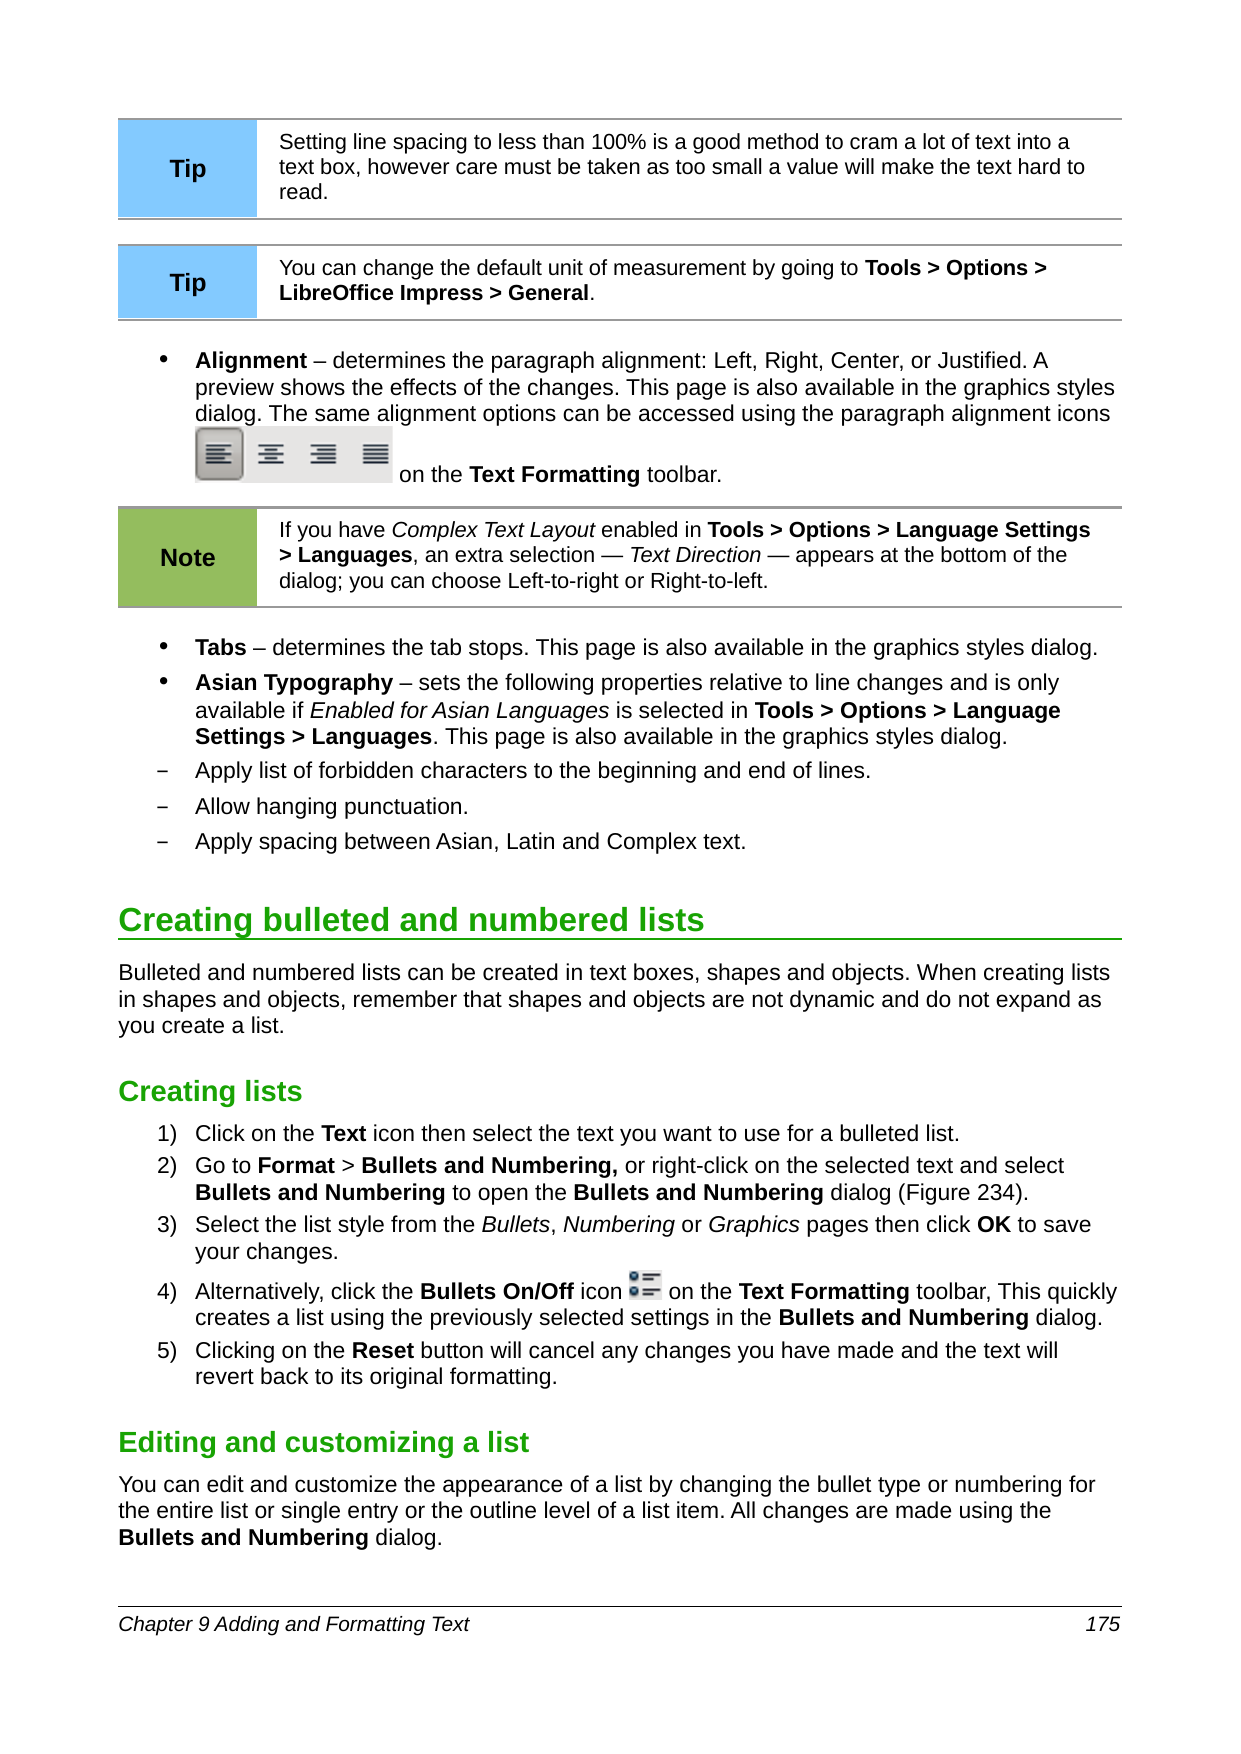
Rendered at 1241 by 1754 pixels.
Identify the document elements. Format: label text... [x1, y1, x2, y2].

text You can edit and customize the appearance of a list by changing the bullet type or numbering for the entire list or single entry or the outline level of a list item. All changes are made using the Bullets and Numbering dialog. [118, 1471, 1122, 1550]
picture [628, 1270, 663, 1300]
list Alignment – determines the paragraph alignment: Left, Right, Center, or Justified. A preview shows the effects of the changes. This page is also available in the graphics styles dialog. The same alignment options can be accessed using the paragraph alignment icons on the Text Formatting toolbar. [156, 345, 1122, 488]
list Asian Typography – sets the following properties relative to line changes and is only available if Enabled for Asian Languages is selected in Tools > Options > Language Settings > Languages. This page is also available in the graphics styles dialog. [156, 667, 1122, 749]
list Alternatively, click the Bullets On/Off icon on the Text Formatting toolbar, This quickly creates a list using the previously selected settings in the Bullets and Numbering dialog. [177, 1270, 1122, 1331]
list Go to Format > Bullets and Numbering, or right-click on the selected text and select Bullets and Numbering to open the Bullets and Numbering dialog (Figure 234). [177, 1152, 1122, 1205]
list Apply list of forbidden characters to the beginning and end of lines. [156, 756, 1122, 785]
list Apply spacing between Asian, Latin and Complex text. [156, 826, 1122, 856]
list Allow hanging punctuation. [156, 791, 1122, 820]
table_header If you have Complex Text Layout enabled in Tools > Options > Language Settings > Languages, an extra selection — Text Direction — appears at the bottom of the dialog; you can choose Left-to-right or Right-to-left. [258, 509, 1122, 606]
table_header Note [118, 509, 257, 606]
text Bulleted and numbered lists can be created in text boxes, shapes and objects. When creating lists in shapes and objects, remember that shapes and objects are not dynamic and do not expand as you create a list. [118, 959, 1122, 1038]
table_header Tip [118, 246, 257, 318]
table_header You can change the default unit of measurement by going to Tools > Options > LibreOffice Impress > General. [258, 246, 1122, 318]
table_header Setting line spacing to less than 100% is a good method to cram a lot of text into a text box, however care must be taken as too small a value will make the text hard to read. [258, 120, 1122, 217]
list Select the list style from the Bullets, Numbering or Graphics pages then click OK to save your changes. [177, 1211, 1122, 1264]
subtitle Editing and customizing a list [118, 1425, 1122, 1458]
list Clicking on the Reset button will cancel any changes you have made and the text will revert back to its original formatting. [177, 1337, 1122, 1389]
subtitle Creating lists [118, 1074, 1122, 1107]
subtitle Creating bulleted and numbered lists [118, 900, 1122, 938]
list Click on the Text icon then select the text you want to use for a bulleted list. [177, 1120, 1122, 1146]
table_header Tip [118, 120, 257, 217]
list Tabs – determines the tab stops. This page is also available in the graphics styles dialog. [156, 632, 1122, 661]
picture [194, 426, 393, 483]
